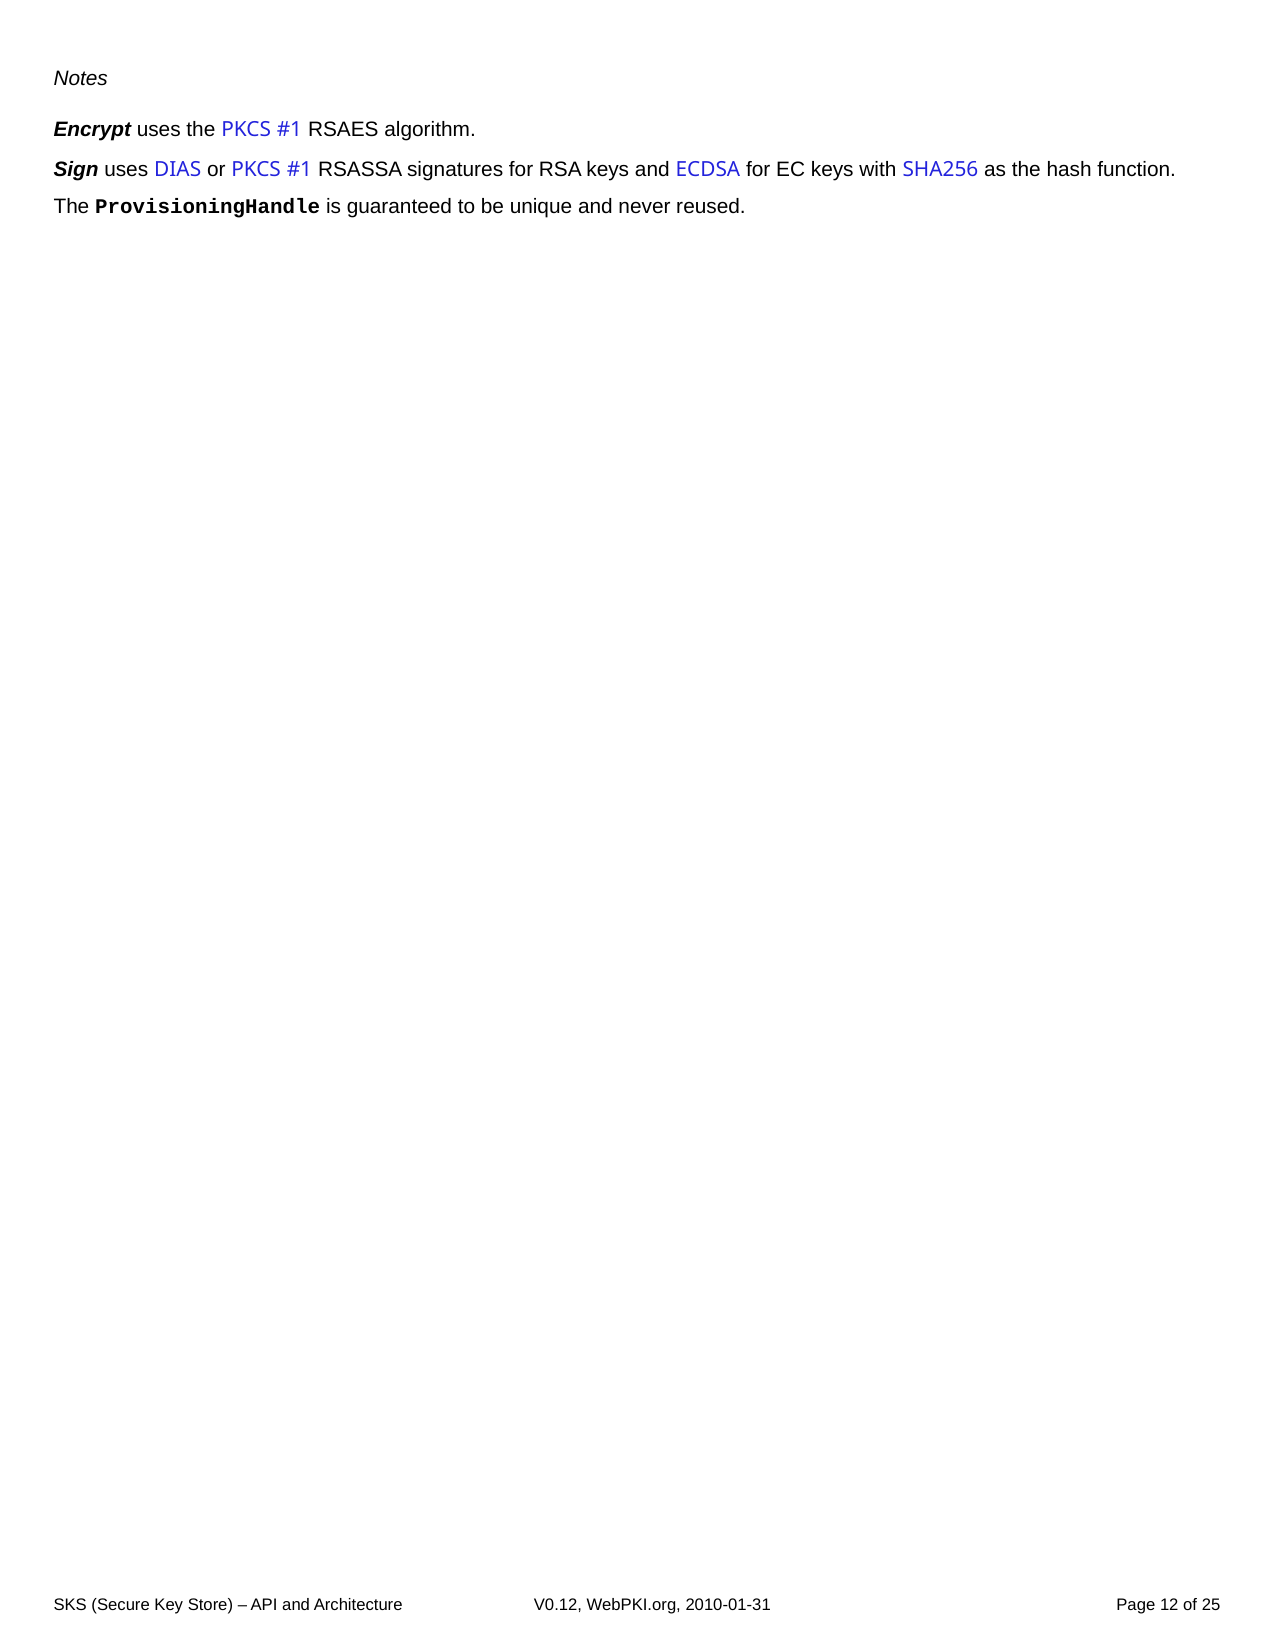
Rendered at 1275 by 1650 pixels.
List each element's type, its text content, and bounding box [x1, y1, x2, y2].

text The ProvisioningHandle is guaranteed to be unique and never reused. [53, 194, 1221, 220]
text Sign uses DIAS or PKCS #1 RSASSA signatures for RSA keys and ECDSA for EC keys with SHA256 as the hash function. [53, 154, 1221, 182]
text Notes Encrypt uses the PKCS #1 RSAES algorithm. [53, 66, 1221, 142]
